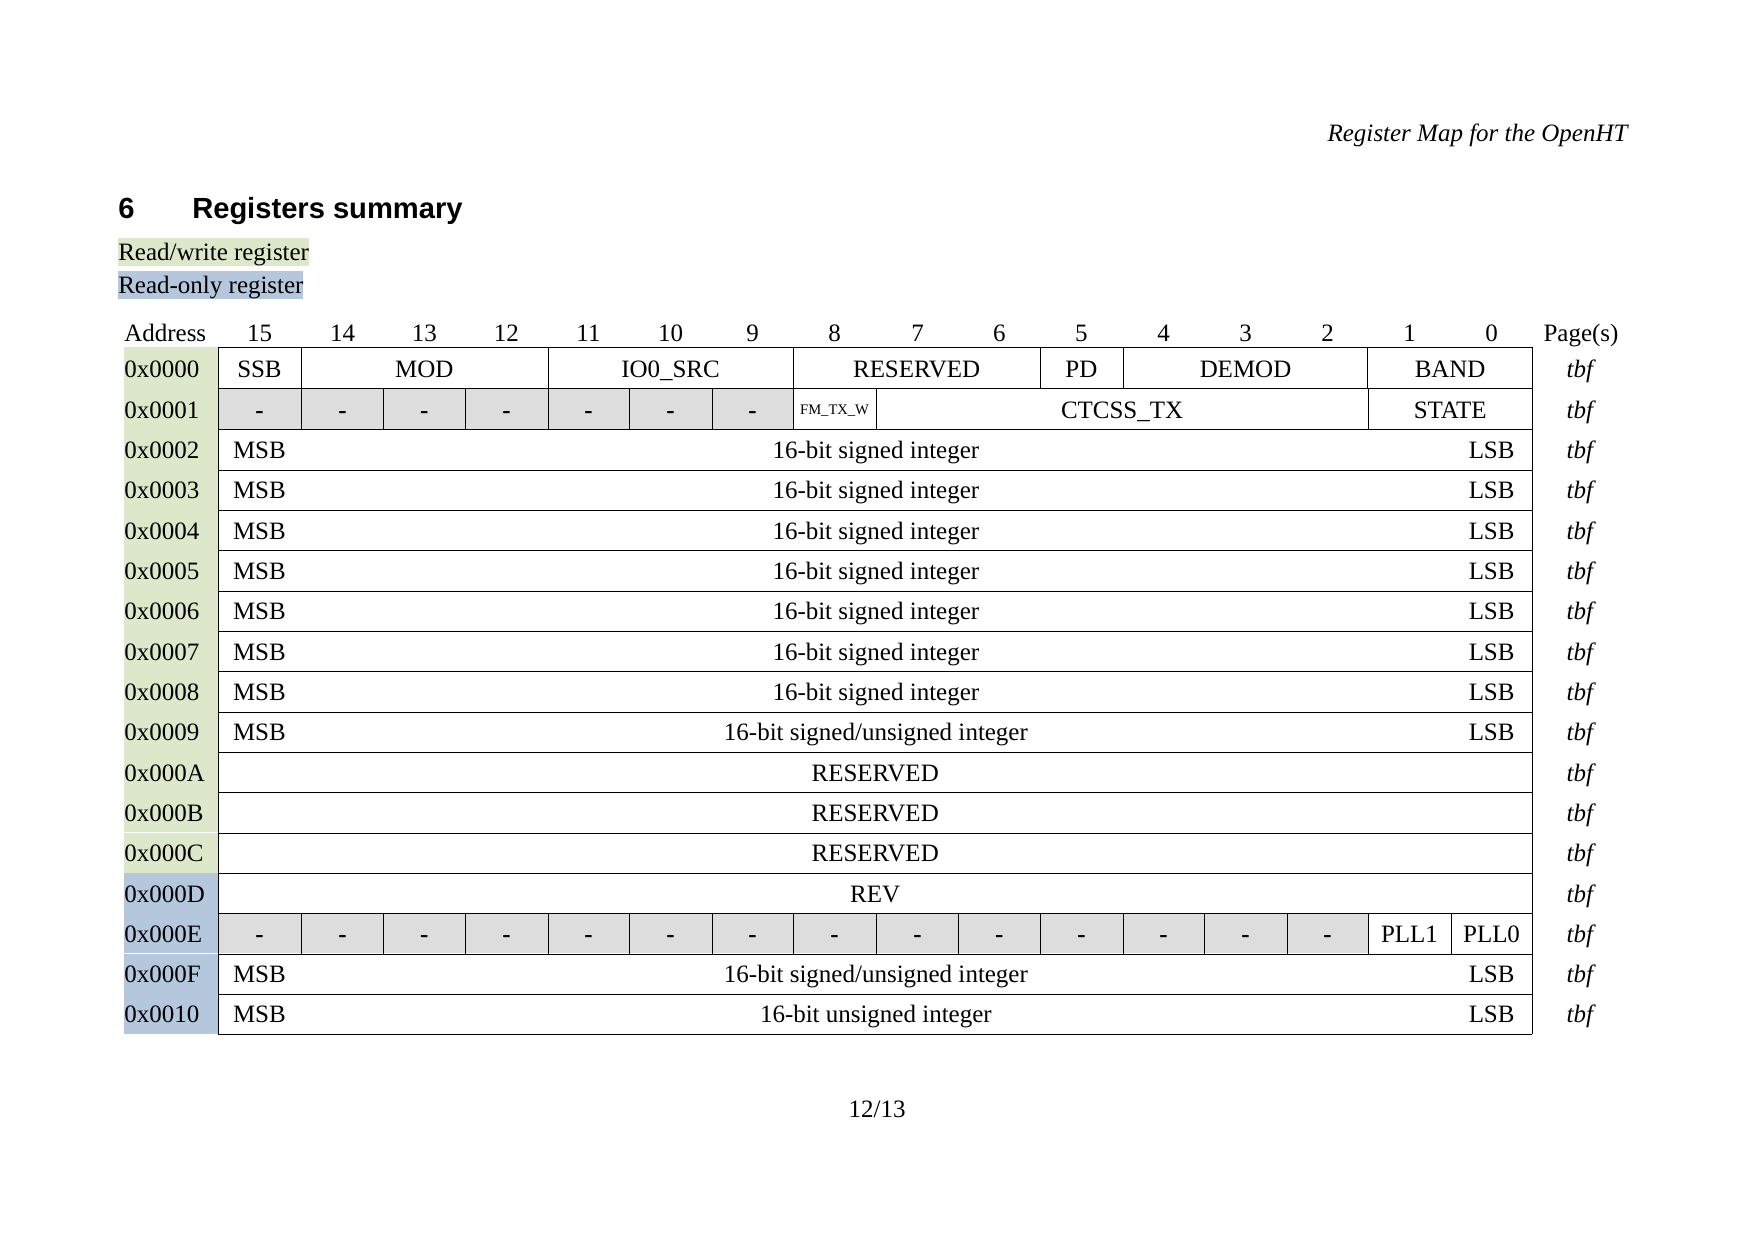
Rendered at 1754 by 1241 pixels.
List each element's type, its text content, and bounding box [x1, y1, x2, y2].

table_cell 16-bit signed integer [301, 632, 1451, 671]
table_cell 0x000F [124, 954, 218, 994]
table_cell RESERVED [219, 753, 1532, 792]
table_cell - [302, 914, 383, 953]
table_cell IO0_SRC [549, 348, 793, 388]
table_cell LSB [1451, 672, 1532, 712]
table_cell MSB [219, 632, 301, 671]
table_cell MSB [219, 995, 301, 1034]
table_cell MSB [219, 955, 301, 994]
table_cell tbf [1533, 347, 1629, 388]
table_header Address [124, 318, 218, 347]
table_cell 16-bit unsigned integer [301, 995, 1451, 1034]
table_cell tbf [1533, 388, 1629, 429]
table_cell 0x0002 [124, 429, 218, 470]
table_cell tbf [1533, 510, 1629, 550]
table_cell LSB [1451, 471, 1532, 510]
table_cell MOD [302, 348, 548, 388]
table_cell LSB [1451, 632, 1532, 671]
table_header 0 [1451, 318, 1532, 347]
table_cell 0x0003 [124, 470, 218, 510]
table_header 12 [465, 318, 548, 347]
table_cell - [466, 914, 548, 953]
table_cell BAND [1368, 348, 1532, 388]
table_header 8 [793, 318, 876, 347]
table_header Page(s) [1532, 318, 1629, 347]
table_cell - [794, 914, 876, 953]
table_header 3 [1204, 318, 1287, 347]
table_cell - [302, 389, 383, 429]
table_cell MSB [219, 592, 301, 631]
table_cell 0x000C [124, 833, 218, 873]
table_cell 0x0001 [124, 388, 218, 429]
table_header 11 [548, 318, 629, 347]
table_cell MSB [219, 511, 301, 550]
table_cell MSB [219, 672, 301, 712]
table_cell 16-bit signed integer [301, 672, 1451, 712]
table_cell tbf [1533, 550, 1629, 591]
table_cell REV [219, 874, 1532, 913]
table_cell tbf [1533, 954, 1629, 994]
table_cell - [219, 914, 301, 953]
table_cell - [384, 389, 465, 429]
table_cell RESERVED [219, 834, 1532, 873]
text Read/write register Read-only register [118, 237, 1635, 299]
table_cell 0x0000 [124, 347, 218, 388]
table_cell 0x0007 [124, 631, 218, 671]
table_cell LSB [1451, 430, 1532, 470]
table_cell 0x000B [124, 792, 218, 832]
table_cell tbf [1533, 792, 1629, 832]
table_cell RESERVED [794, 348, 1040, 388]
table_cell 0x0004 [124, 510, 218, 550]
table_cell 0x0006 [124, 591, 218, 631]
table_cell tbf [1533, 470, 1629, 510]
table_cell - [384, 914, 465, 953]
table_cell 0x0005 [124, 550, 218, 591]
table_cell 16-bit signed integer [301, 511, 1451, 550]
table_header 4 [1123, 318, 1204, 347]
table_cell - [713, 389, 793, 429]
table_cell tbf [1533, 631, 1629, 671]
table_cell CTCSS_TX [877, 389, 1368, 429]
table_cell 16-bit signed integer [301, 592, 1451, 631]
table_cell - [959, 914, 1040, 953]
table_cell MSB [219, 551, 301, 591]
table_cell SSB [219, 348, 301, 388]
table_cell 16-bit signed integer [301, 551, 1451, 591]
table_cell 0x0009 [124, 712, 218, 752]
table_cell STATE [1369, 389, 1532, 429]
table_cell MSB [219, 430, 301, 470]
table_cell - [466, 389, 548, 429]
table_cell - [549, 914, 629, 953]
table_cell MSB [219, 713, 301, 752]
table_cell - [877, 914, 958, 953]
table_cell 0x0008 [124, 671, 218, 712]
table_cell 0x000E [124, 913, 218, 953]
table_cell LSB [1451, 592, 1532, 631]
table_cell PLL1 [1369, 914, 1451, 953]
table_header 9 [712, 318, 793, 347]
table_cell - [630, 914, 712, 953]
table_cell tbf [1533, 833, 1629, 873]
table_cell tbf [1533, 752, 1629, 792]
table_cell FM_TX_W [794, 389, 876, 429]
table_cell 0x0010 [124, 994, 218, 1034]
table_cell - [1041, 914, 1123, 953]
table_cell - [1288, 914, 1368, 953]
table_header 2 [1287, 318, 1368, 347]
table_cell MSB [219, 471, 301, 510]
table_cell LSB [1451, 995, 1532, 1034]
table_cell tbf [1533, 873, 1629, 913]
table_cell tbf [1533, 591, 1629, 631]
table_cell DEMOD [1124, 348, 1367, 388]
table_cell - [630, 389, 712, 429]
table_cell LSB [1451, 713, 1532, 752]
table_cell tbf [1533, 913, 1629, 953]
table_cell PLL0 [1452, 914, 1532, 953]
table_header 7 [876, 318, 958, 347]
table_cell tbf [1533, 994, 1629, 1034]
table_cell LSB [1451, 511, 1532, 550]
table_cell tbf [1533, 671, 1629, 712]
table_cell - [713, 914, 793, 953]
table_cell LSB [1451, 551, 1532, 591]
table_cell - [549, 389, 629, 429]
table_header 15 [218, 318, 301, 347]
table_cell - [1205, 914, 1287, 953]
table_header 5 [1040, 318, 1123, 347]
table_cell - [219, 389, 301, 429]
table_cell RESERVED [219, 793, 1532, 832]
table_cell LSB [1451, 955, 1532, 994]
table_cell tbf [1533, 712, 1629, 752]
table_cell 16-bit signed/unsigned integer [301, 713, 1451, 752]
table_cell tbf [1533, 429, 1629, 470]
table_cell 0x000A [124, 752, 218, 792]
table_cell 16-bit signed integer [301, 430, 1451, 470]
table_cell 0x000D [124, 873, 218, 913]
table_header 6 [959, 318, 1040, 347]
table_cell PD [1041, 348, 1123, 388]
table_cell 16-bit signed/unsigned integer [301, 955, 1451, 994]
table_header 13 [384, 318, 465, 347]
table_cell 16-bit signed integer [301, 471, 1451, 510]
subtitle Registers summary [118, 191, 1635, 225]
table_header 10 [629, 318, 712, 347]
table_header 14 [301, 318, 383, 347]
table_header 1 [1368, 318, 1451, 347]
table_cell - [1124, 914, 1204, 953]
